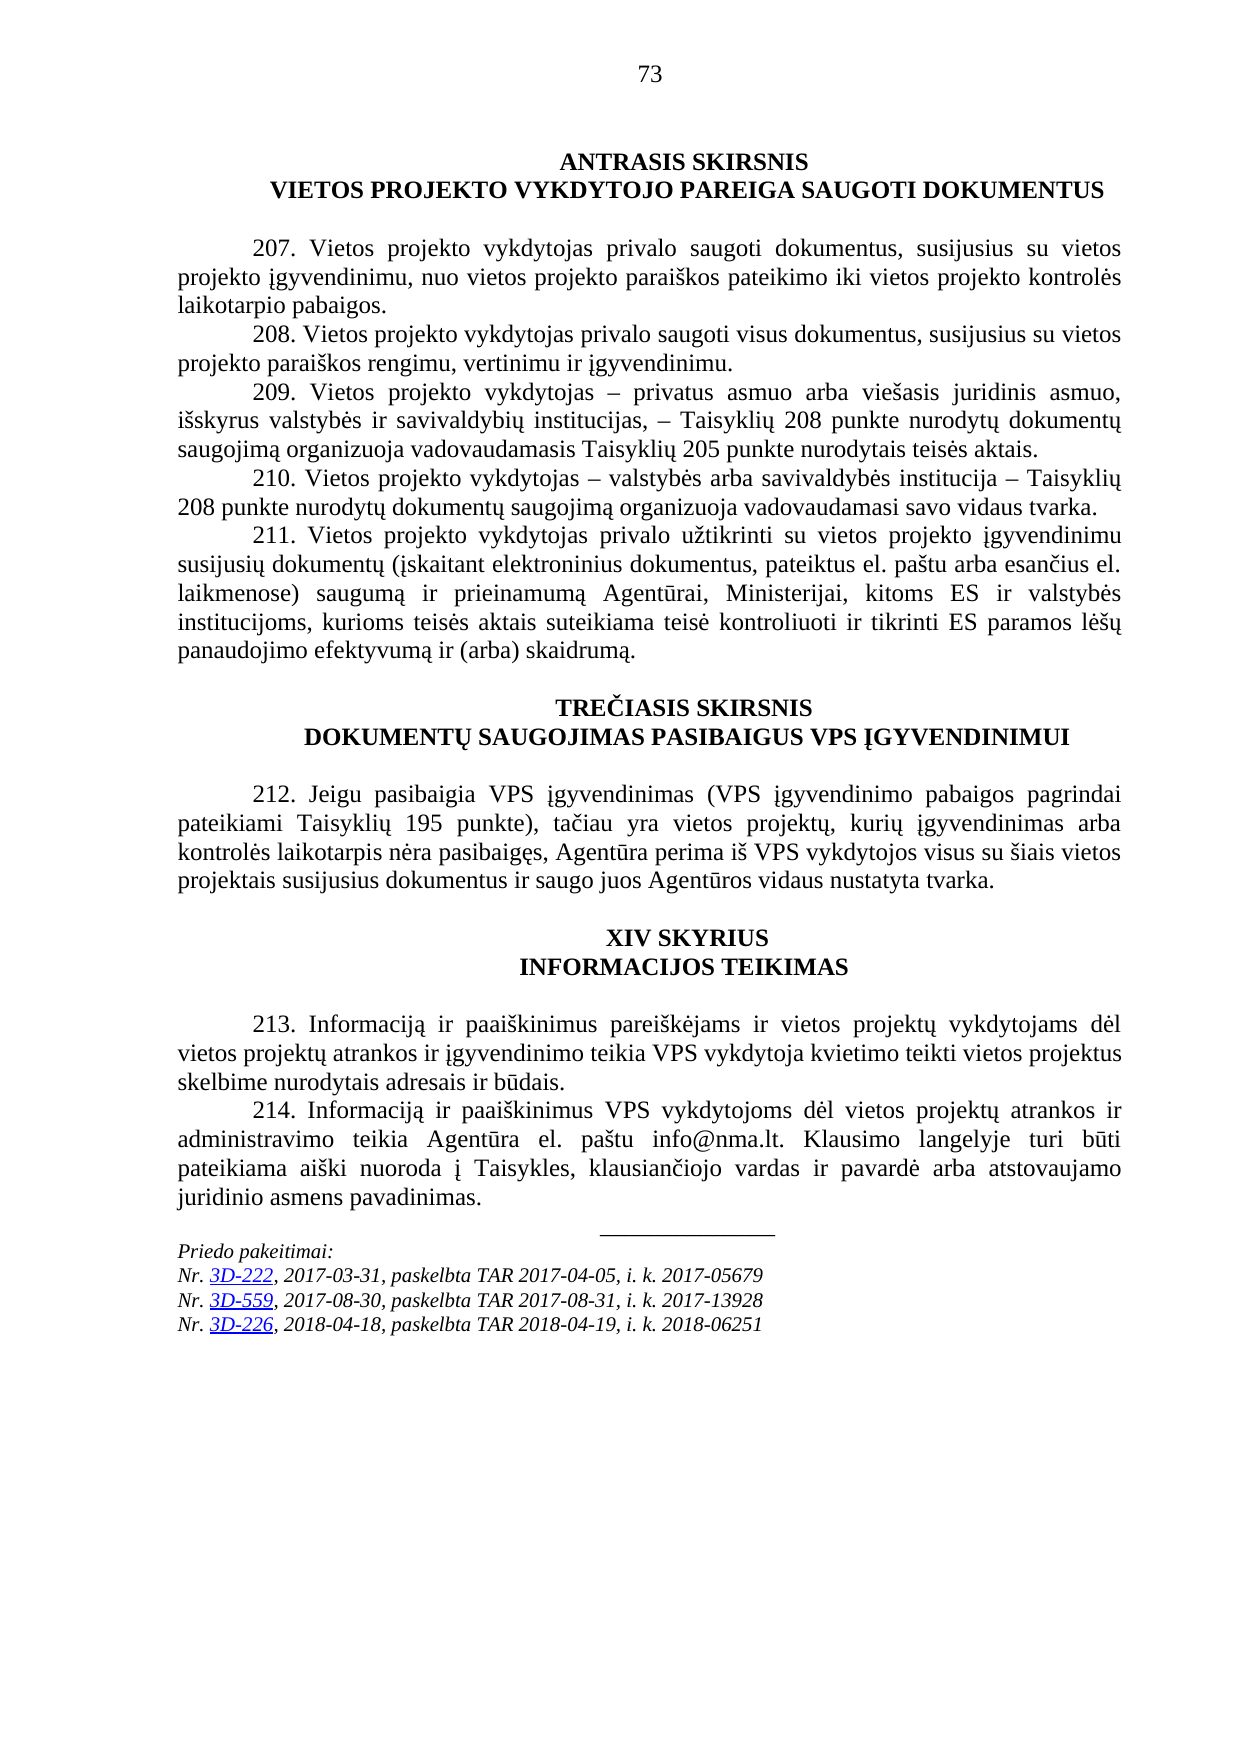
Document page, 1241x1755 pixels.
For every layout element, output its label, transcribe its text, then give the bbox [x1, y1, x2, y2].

text 210. Vietos projekto vykdytojas – valstybės arba savivaldybės institucija – Taisyklių 208 punkte nurodytų dokumentų saugojimą organizuoja vadovaudamasi savo vidaus tvarka. [177, 463, 1122, 521]
text ______________ [177, 1211, 1122, 1239]
text 214. Informaciją ir paaiškinimus VPS vykdytojoms dėl vietos projektų atrankos ir administravimo teikia Agentūra el. paštu info@nma.lt. Klausimo langelyje turi būti pateikiama aiški nuoroda į Taisykles, klausiančiojo vardas ir pavardė arba atstovaujamo juridinio asmens pavadinimas. [177, 1096, 1122, 1211]
text Nr. 3D-559, 2017-08-30, paskelbta TAR 2017-08-31, i. k. 2017-13928 [177, 1287, 1122, 1312]
text 209. Vietos projekto vykdytojas – privatus asmuo arba viešasis juridinis asmuo, išskyrus valstybės ir savivaldybių institucijas, – Taisyklių 208 punkte nurodytų dokumentų saugojimą organizuoja vadovaudamasis Taisyklių 205 punkte nurodytais teisės aktais. [177, 377, 1122, 463]
text Nr. 3D-222, 2017-03-31, paskelbta TAR 2017-04-05, i. k. 2017-05679 [177, 1263, 1122, 1287]
text Nr. 3D-226, 2018-04-18, paskelbta TAR 2018-04-19, i. k. 2018-06251 [177, 1312, 1122, 1336]
text INFORMACIJOS TEIKIMAS [177, 952, 1122, 981]
text DOKUMENTŲ SAUGOJIMAS PASIBAIGUS VPS ĮGYVENDINIMUI [177, 722, 1122, 751]
text XIV SKYRIUS [177, 923, 1122, 952]
text 212. Jeigu pasibaigia VPS įgyvendinimas (VPS įgyvendinimo pabaigos pagrindai pateikiami Taisyklių 195 punkte), tačiau yra vietos projektų, kurių įgyvendinimas arba kontrolės laikotarpis nėra pasibaigęs, Agentūra perima iš VPS vykdytojos visus su šiais vietos projektais susijusius dokumentus ir saugo juos Agentūros vidaus nustatyta tvarka. [177, 779, 1122, 894]
text 213. Informaciją ir paaiškinimus pareiškėjams ir vietos projektų vykdytojams dėl vietos projektų atrankos ir įgyvendinimo teikia VPS vykdytoja kvietimo teikti vietos projektus skelbime nurodytais adresais ir būdais. [177, 1009, 1122, 1096]
text 211. Vietos projekto vykdytojas privalo užtikrinti su vietos projekto įgyvendinimu susijusių dokumentų (įskaitant elektroninius dokumentus, pateiktus el. paštu arba esančius el. laikmenose) saugumą ir prieinamumą Agentūrai, Ministerijai, kitoms ES ir valstybės institucijoms, kurioms teisės aktais suteikiama teisė kontroliuoti ir tikrinti ES paramos lėšų panaudojimo efektyvumą ir (arba) skaidrumą. [177, 521, 1122, 664]
text Priedo pakeitimai: [177, 1239, 1122, 1263]
text ANTRASIS SKIRSNIS [177, 147, 1122, 176]
text TREČIASIS SKIRSNIS [177, 693, 1122, 722]
text 207. Vietos projekto vykdytojas privalo saugoti dokumentus, susijusius su vietos projekto įgyvendinimu, nuo vietos projekto paraiškos pateikimo iki vietos projekto kontrolės laikotarpio pabaigos. [177, 233, 1122, 319]
text VIETOS PROJEKTO VYKDYTOJO PAREIGA SAUGOTI DOKUMENTUS [177, 176, 1122, 204]
text 208. Vietos projekto vykdytojas privalo saugoti visus dokumentus, susijusius su vietos projekto paraiškos rengimu, vertinimu ir įgyvendinimu. [177, 319, 1122, 377]
